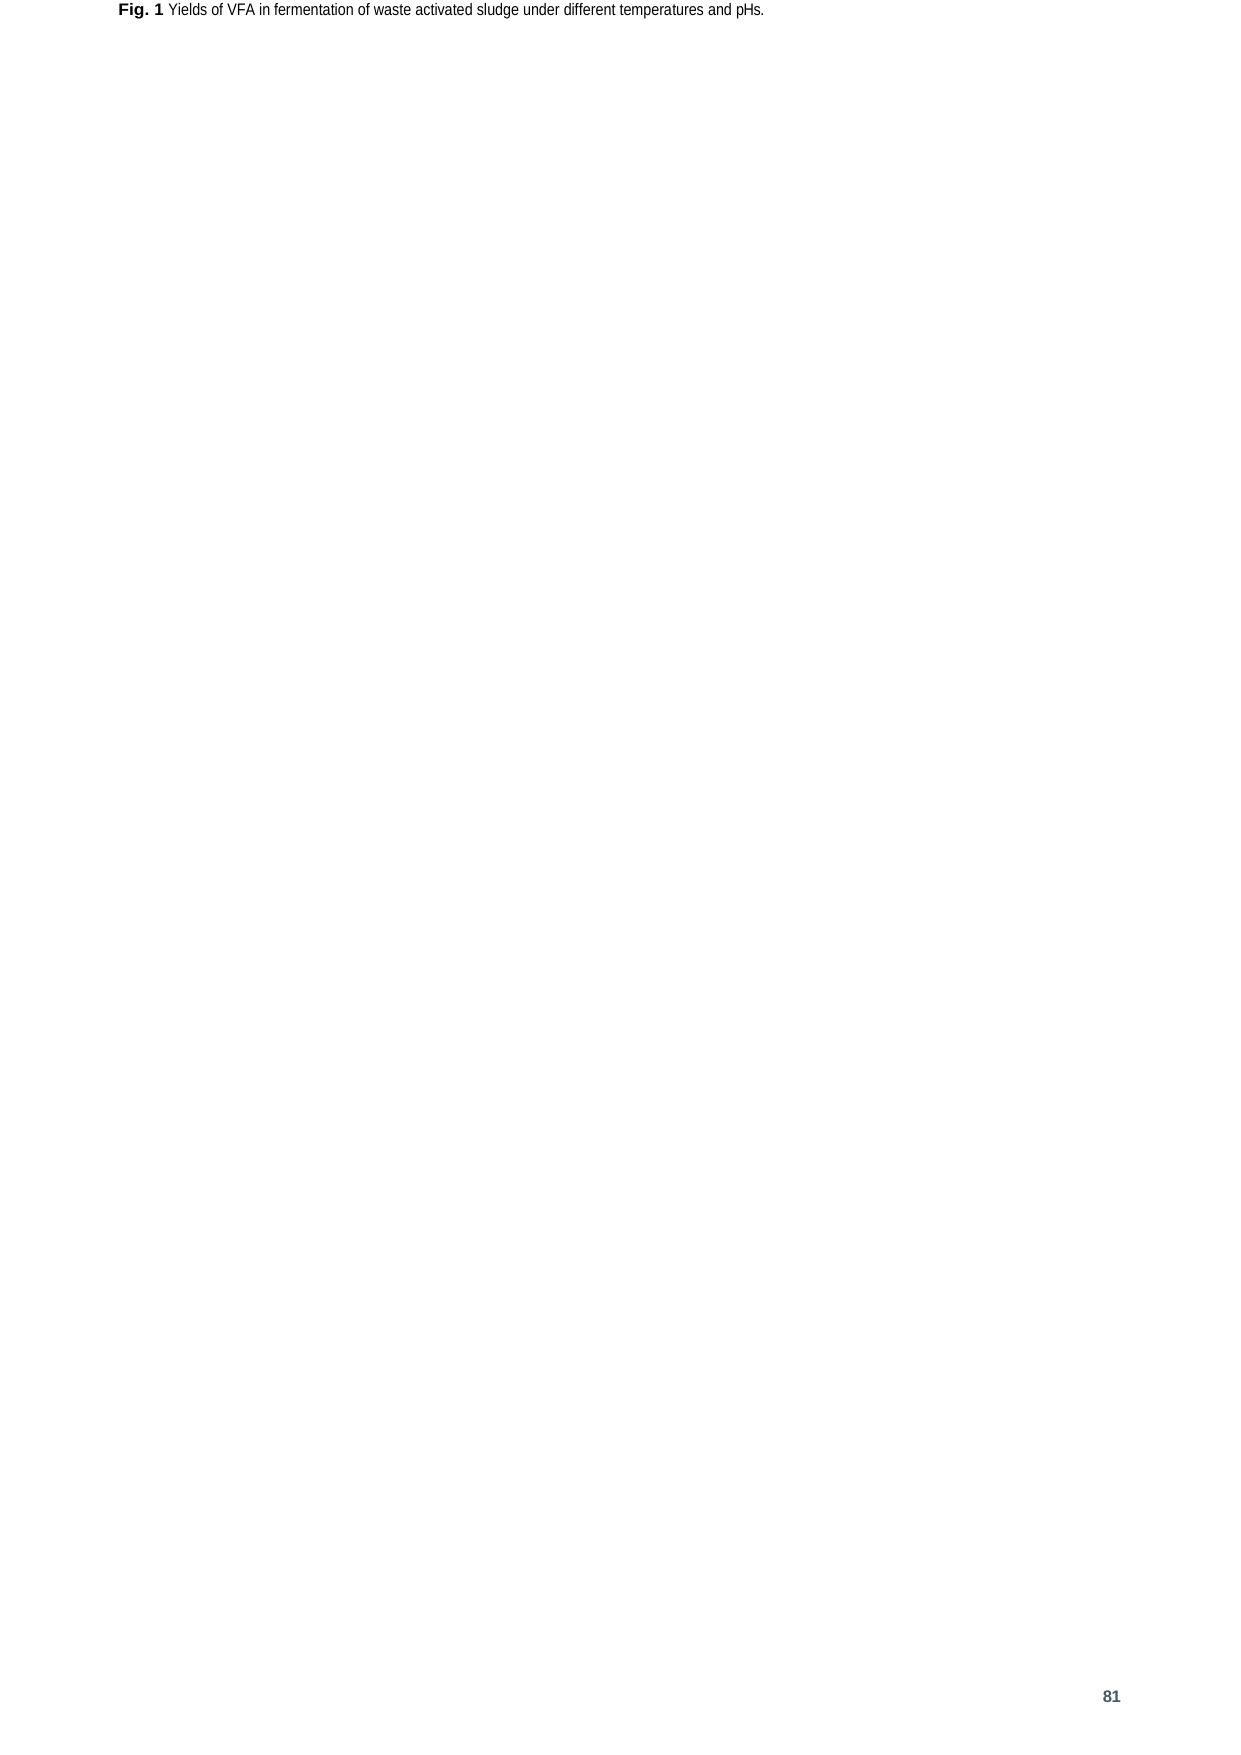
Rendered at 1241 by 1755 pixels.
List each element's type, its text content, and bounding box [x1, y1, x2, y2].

text Fig. 1 Yields of VFA in fermentation of waste activated sludge under different temperatures and pHs. [118, 0, 1145, 19]
